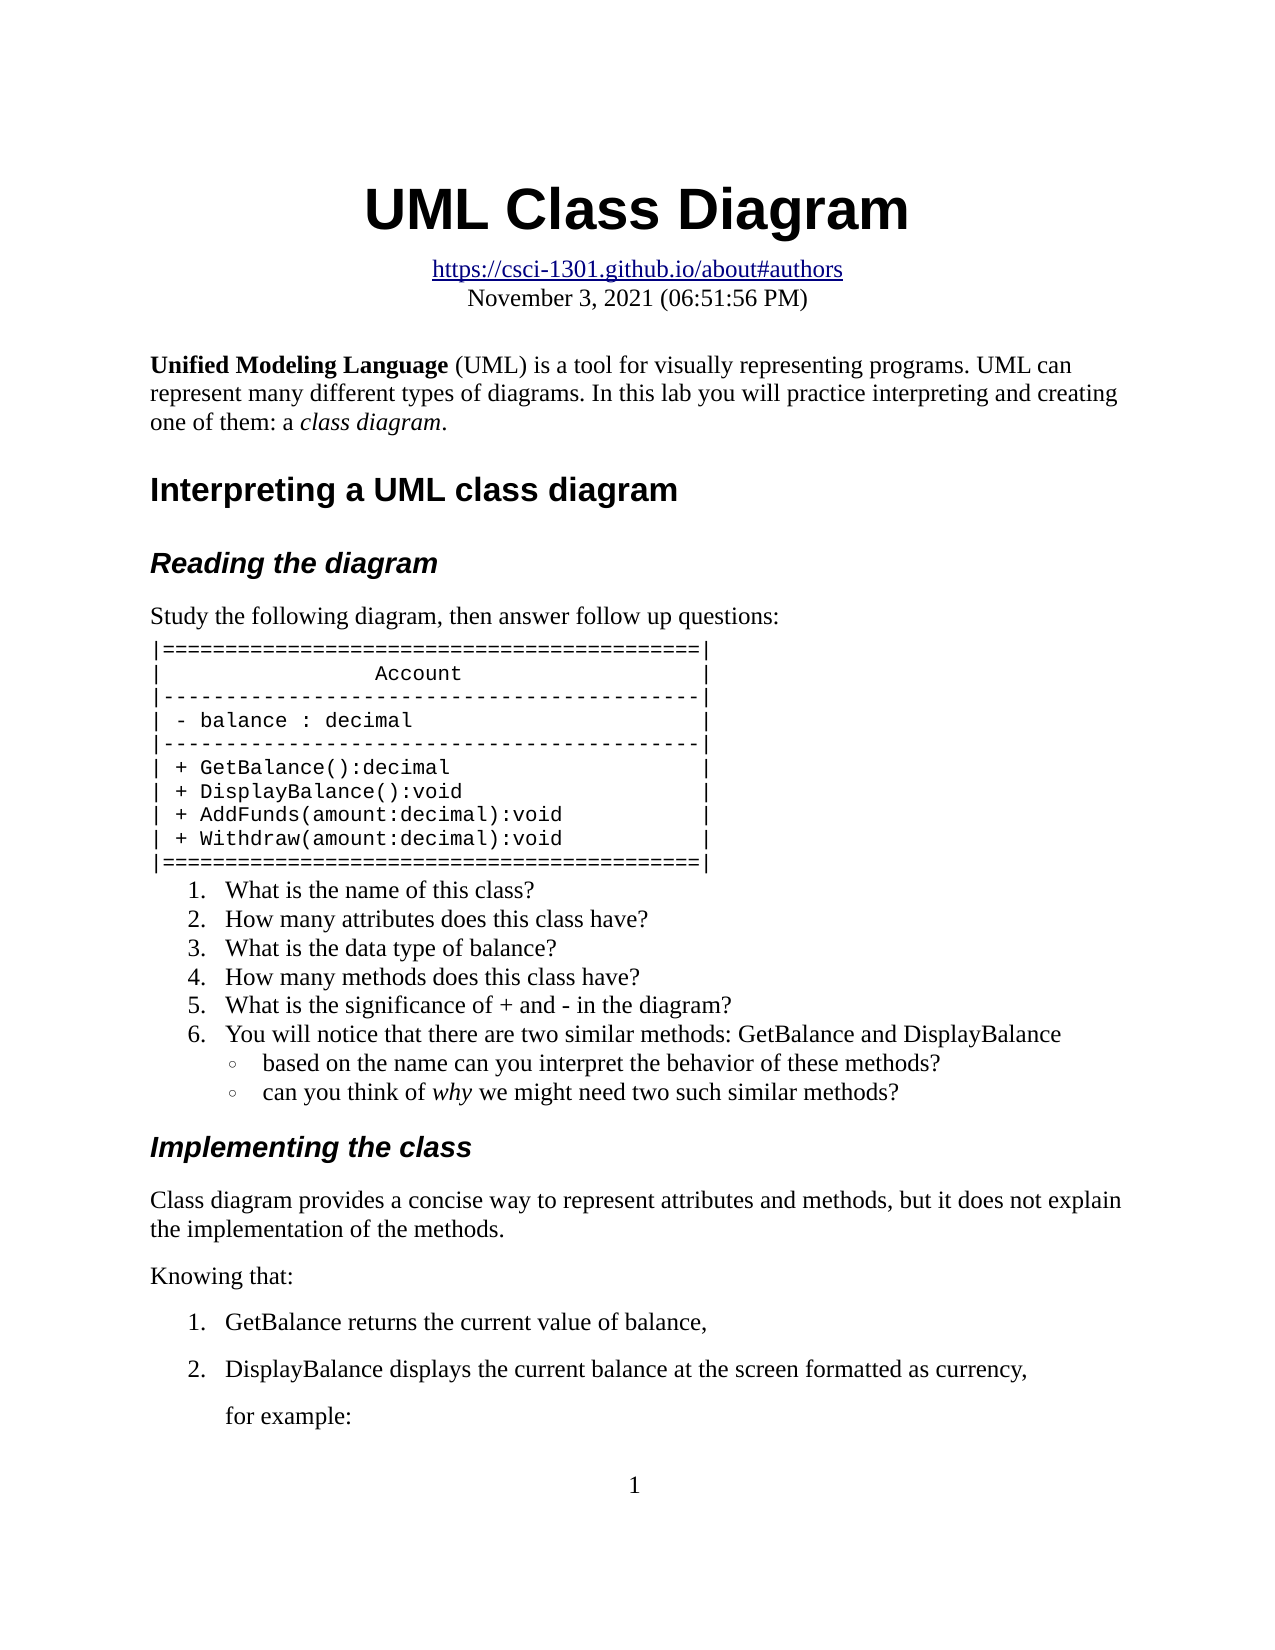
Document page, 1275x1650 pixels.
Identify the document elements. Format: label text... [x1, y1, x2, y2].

title UML Class Diagram [150, 175, 1125, 242]
list DisplayBalance displays the current balance at the screen formatted as currency, [187, 1354, 1125, 1383]
text Unified Modeling Language (UML) is a tool for visually representing programs. UML can represent many different types of diagrams. In this lab you will practice interpreting and creating one of them: a class diagram. [150, 350, 1125, 436]
list GetBalance returns the current value of balance, [187, 1307, 1125, 1336]
text | + Withdraw(amount:decimal):void | [150, 828, 1125, 852]
text Class diagram provides a concise way to represent attributes and methods, but it does not explain the implementation of the methods. [150, 1185, 1125, 1243]
text | + GetBalance():decimal | [150, 757, 1125, 781]
list How many attributes does this class have? [187, 904, 1125, 933]
list What is the data type of balance? [187, 933, 1125, 962]
subtitle Reading the diagram [150, 546, 1125, 580]
text https://csci-1301.github.io/about#authors [150, 254, 1125, 283]
subtitle Implementing the class [150, 1130, 1125, 1164]
list based on the name can you interpret the behavior of these methods? [225, 1048, 1125, 1077]
text | - balance : decimal | [150, 710, 1125, 733]
text Knowing that: [150, 1261, 1125, 1289]
text Study the following diagram, then answer follow up questions: [150, 601, 1125, 630]
list You will notice that there are two similar methods: GetBalance and DisplayBalance [187, 1019, 1125, 1048]
subtitle Interpreting a UML class diagram [150, 470, 1125, 509]
text | + AddFunds(amount:decimal):void | [150, 804, 1125, 828]
text |-------------------------------------------| [150, 686, 1125, 710]
text |===========================================| [150, 639, 1125, 662]
list What is the name of this class? [187, 875, 1125, 904]
list How many methods does this class have? [187, 962, 1125, 990]
list What is the significance of + and - in the diagram? [187, 990, 1125, 1019]
list can you think of why we might need two such similar methods? [225, 1077, 1125, 1105]
text | Account | [150, 662, 1125, 686]
text November 3, 2021 (06:51:56 PM) [150, 283, 1125, 312]
text | + DisplayBalance():void | [150, 781, 1125, 804]
text |===========================================| [150, 852, 1125, 875]
text |-------------------------------------------| [150, 733, 1125, 757]
list for example: [187, 1401, 1125, 1429]
